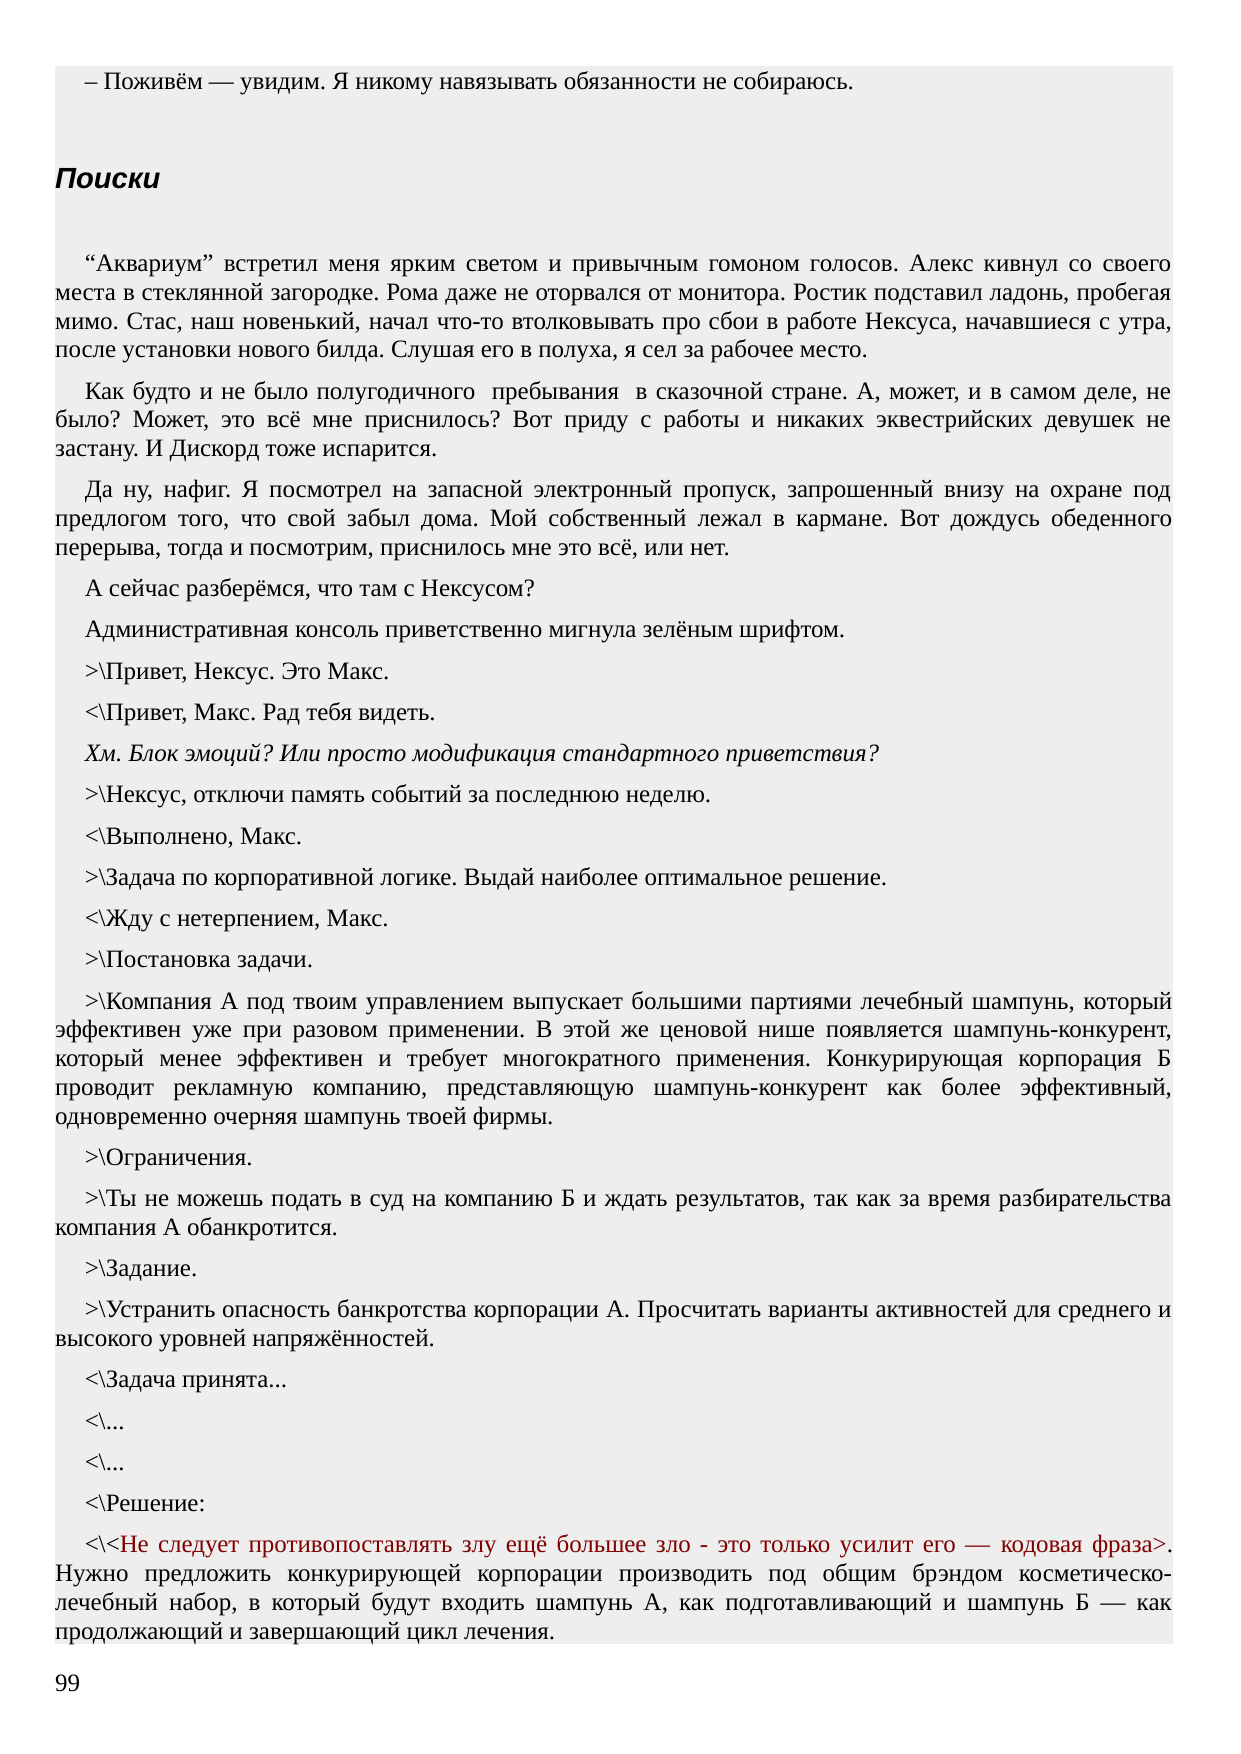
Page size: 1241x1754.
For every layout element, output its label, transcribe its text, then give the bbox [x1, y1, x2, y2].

text >\Нексус, отключи память событий за последнюю неделю. [55, 779, 1173, 808]
text <\<Не следует противопоставлять злу ещё большее зло - это только усилит его — кодовая фраза>. Нужно предложить конкурирующей корпорации производить под общим брэндом косметическо-лечебный набор, в который будут входить шампунь А, как подготавливающий и шампунь Б — как продолжающий и завершающий цикл лечения. [55, 1529, 1173, 1644]
text – Поживём — увидим. Я никому навязывать обязанности не собираюсь. [55, 66, 1173, 95]
text <\... [55, 1406, 1173, 1434]
text >\Устранить опасность банкротства корпорации А. Просчитать варианты активностей для среднего и высокого уровней напряжённостей. [55, 1294, 1173, 1352]
text >\Ограничения. [55, 1142, 1173, 1171]
text “Аквариум” встретил меня ярким светом и привычным гомоном голосов. Алекс кивнул со своего места в стеклянной загородке. Рома даже не оторвался от монитора. Ростик подставил ладонь, пробегая мимо. Стас, наш новенький, начал что-то втолковывать про сбои в работе Нексуса, начавшиеся с утра, после установки нового билда. Слушая его в полуха, я сел за рабочее место. [55, 248, 1173, 363]
text Да ну, нафиг. Я посмотрел на запасной электронный пропуск, запрошенный внизу на охране под предлогом того, что свой забыл дома. Мой собственный лежал в кармане. Вот дождусь обеденного перерыва, тогда и посмотрим, приснилось мне это всё, или нет. [55, 474, 1173, 561]
text >\Ты не можешь подать в суд на компанию Б и ждать результатов, так как за время разбирательства компания А обанкротится. [55, 1183, 1173, 1241]
text <\Жду с нетерпением, Макс. [55, 903, 1173, 932]
text <\Решение: [55, 1488, 1173, 1517]
text <\... [55, 1447, 1173, 1476]
subtitle Поиски [55, 161, 1173, 194]
text <\Привет, Макс. Рад тебя видеть. [55, 697, 1173, 726]
text >\Задача по корпоративной логике. Выдай наиболее оптимальное решение. [55, 862, 1173, 891]
text >\Постановка задачи. [55, 944, 1173, 973]
text >\Задание. [55, 1253, 1173, 1282]
text Административная консоль приветственно мигнула зелёным шрифтом. [55, 614, 1173, 643]
text <\Задача принята... [55, 1364, 1173, 1393]
text Как будто и не было полугодичного пребывания в сказочной стране. А, может, и в самом деле, не было? Может, это всё мне приснилось? Вот приду с работы и никаких эквестрийских девушек не застану. И Дискорд тоже испарится. [55, 376, 1173, 462]
text А сейчас разберёмся, что там с Нексусом? [55, 573, 1173, 602]
text >\Компания А под твоим управлением выпускает большими партиями лечебный шампунь, который эффективен уже при разовом применении. В этой же ценовой нише появляется шампунь-конкурент, который менее эффективен и требует многократного применения. Конкурирующая корпорация Б проводит рекламную компанию, представляющую шампунь-конкурент как более эффективный, одновременно очерняя шампунь твоей фирмы. [55, 986, 1173, 1129]
text Хм. Блок эмоций? Или просто модификация стандартного приветствия? [55, 738, 1173, 767]
text >\Привет, Нексус. Это Макс. [55, 656, 1173, 684]
text <\Выполнено, Макс. [55, 821, 1173, 849]
